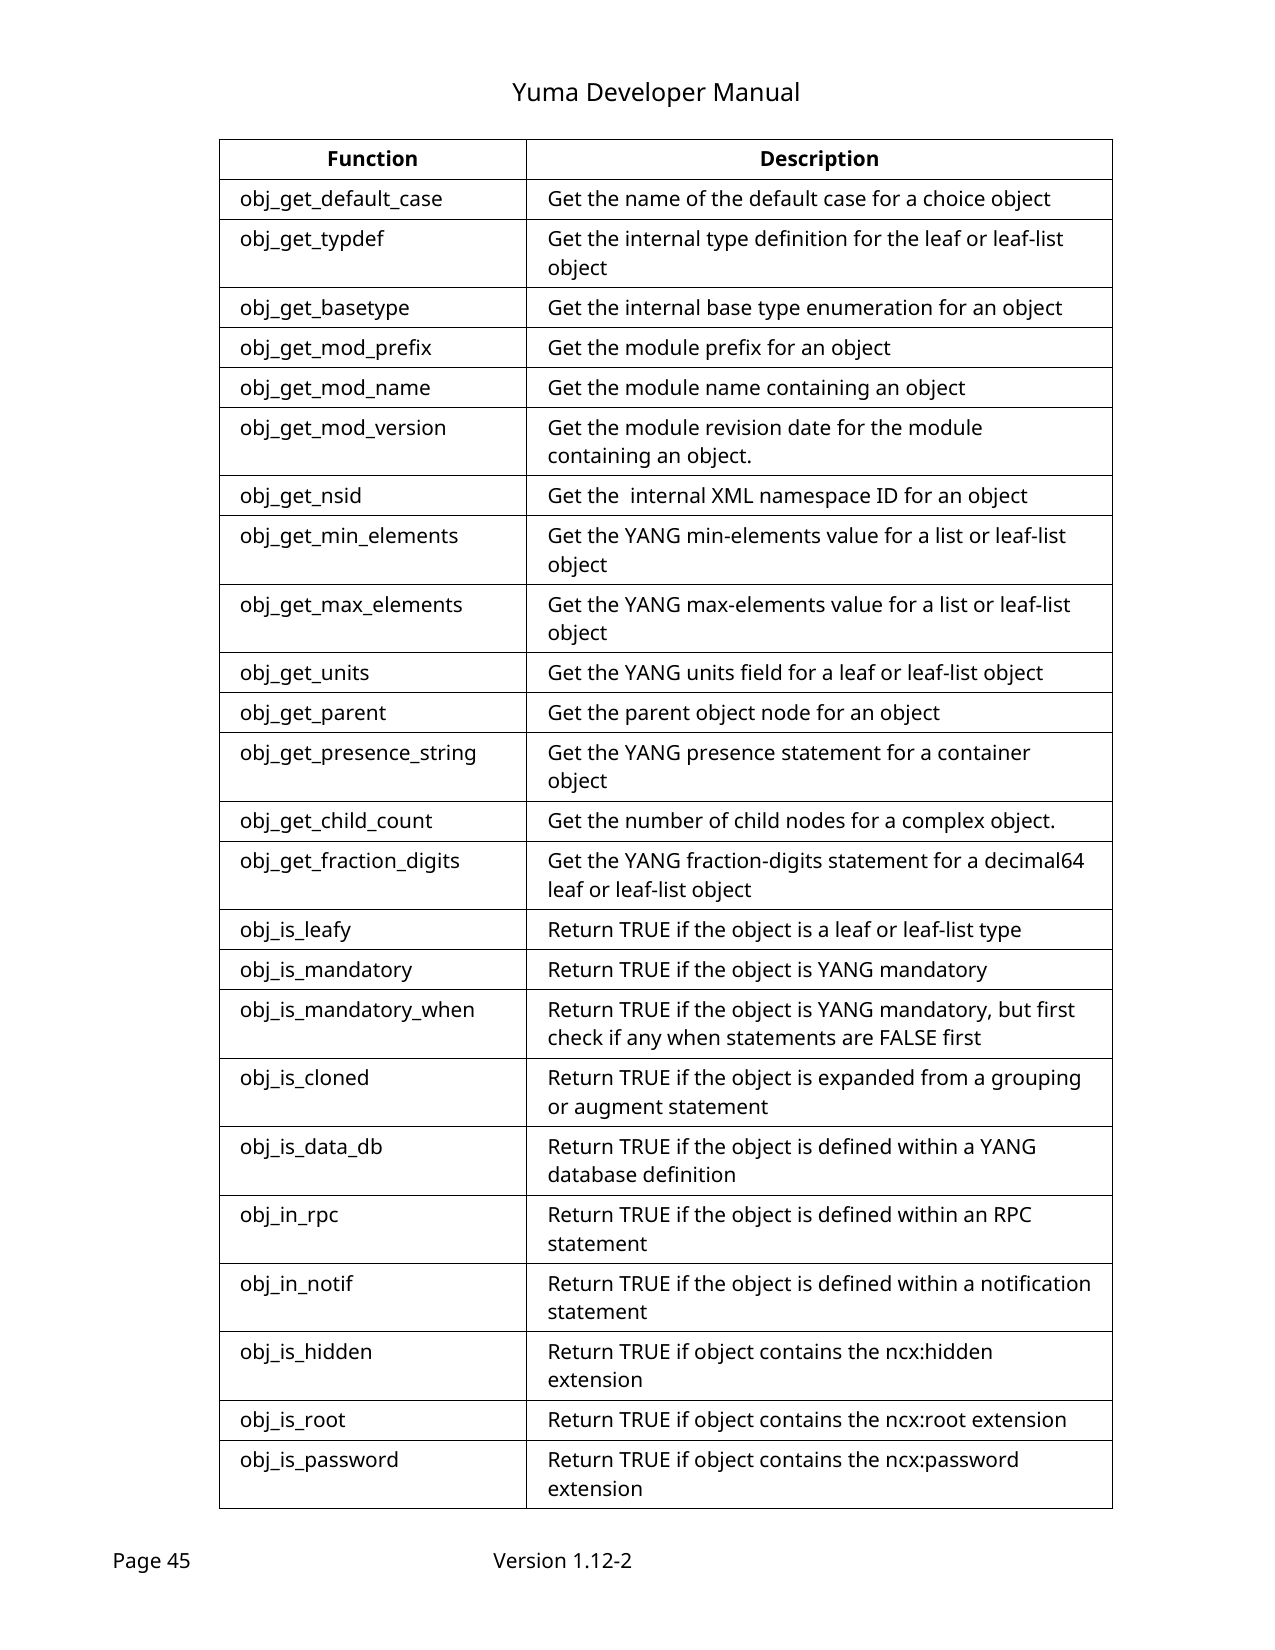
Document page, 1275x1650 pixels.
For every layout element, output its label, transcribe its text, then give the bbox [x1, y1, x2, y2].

table_cell obj_is_mandatory_when [220, 990, 526, 1058]
table_cell obj_get_mod_name [220, 368, 526, 407]
table_cell Return TRUE if the object is YANG mandatory, but first check if any when statements are FALSE first [527, 990, 1112, 1058]
table_cell obj_in_notif [220, 1264, 526, 1331]
table_cell Return TRUE if the object is defined within a notification statement [527, 1264, 1112, 1331]
table_cell Get the YANG min-elements value for a list or leaf-list object [527, 516, 1112, 584]
table_cell obj_in_rpc [220, 1196, 526, 1263]
table_header Function [220, 140, 526, 178]
table_cell Get the internal type definition for the leaf or leaf-list object [527, 220, 1112, 287]
table_cell obj_get_presence_string [220, 733, 526, 801]
table_cell obj_get_mod_version [220, 408, 526, 475]
table_cell Return TRUE if the object is defined within a YANG database definition [527, 1127, 1112, 1194]
table_cell Return TRUE if object contains the ncx:password extension [527, 1441, 1112, 1508]
table_cell Get the YANG fraction-digits statement for a decimal64 leaf or leaf-list object [527, 842, 1112, 909]
table_cell obj_get_basetype [220, 288, 526, 327]
table_cell Get the module revision date for the module containing an object. [527, 408, 1112, 475]
table_cell obj_get_max_elements [220, 585, 526, 652]
table_cell obj_get_child_count [220, 802, 526, 841]
table_cell obj_get_min_elements [220, 516, 526, 584]
table_cell Get the internal base type enumeration for an object [527, 288, 1112, 327]
table_cell obj_is_password [220, 1441, 526, 1508]
table_cell Return TRUE if the object is expanded from a grouping or augment statement [527, 1059, 1112, 1126]
table_cell Get the module prefix for an object [527, 328, 1112, 367]
table_cell obj_is_data_db [220, 1127, 526, 1194]
table_cell Return TRUE if the object is defined within an RPC statement [527, 1196, 1112, 1263]
table_cell Get the YANG presence statement for a container object [527, 733, 1112, 801]
table_cell obj_get_typdef [220, 220, 526, 287]
table_header Description [527, 140, 1112, 178]
table_cell Return TRUE if the object is a leaf or leaf-list type [527, 910, 1112, 949]
table_cell Get the internal XML namespace ID for an object [527, 476, 1112, 515]
table_cell Return TRUE if object contains the ncx:root extension [527, 1401, 1112, 1440]
table_cell Return TRUE if the object is YANG mandatory [527, 950, 1112, 989]
table_cell Get the parent object node for an object [527, 693, 1112, 732]
table_cell obj_get_nsid [220, 476, 526, 515]
table_cell Get the name of the default case for a choice object [527, 180, 1112, 218]
table_cell obj_is_hidden [220, 1332, 526, 1400]
table_cell Return TRUE if object contains the ncx:hidden extension [527, 1332, 1112, 1400]
table_cell obj_is_leafy [220, 910, 526, 949]
table_cell obj_get_fraction_digits [220, 842, 526, 909]
table_cell obj_get_mod_prefix [220, 328, 526, 367]
table_cell obj_is_mandatory [220, 950, 526, 989]
table_cell obj_get_units [220, 653, 526, 692]
table_cell obj_get_default_case [220, 180, 526, 218]
table_cell Get the YANG units field for a leaf or leaf-list object [527, 653, 1112, 692]
table_cell obj_is_root [220, 1401, 526, 1440]
table_cell obj_get_parent [220, 693, 526, 732]
table_cell Get the number of child nodes for a complex object. [527, 802, 1112, 841]
table_cell Get the module name containing an object [527, 368, 1112, 407]
table_cell Get the YANG max-elements value for a list or leaf-list object [527, 585, 1112, 652]
table_cell obj_is_cloned [220, 1059, 526, 1126]
